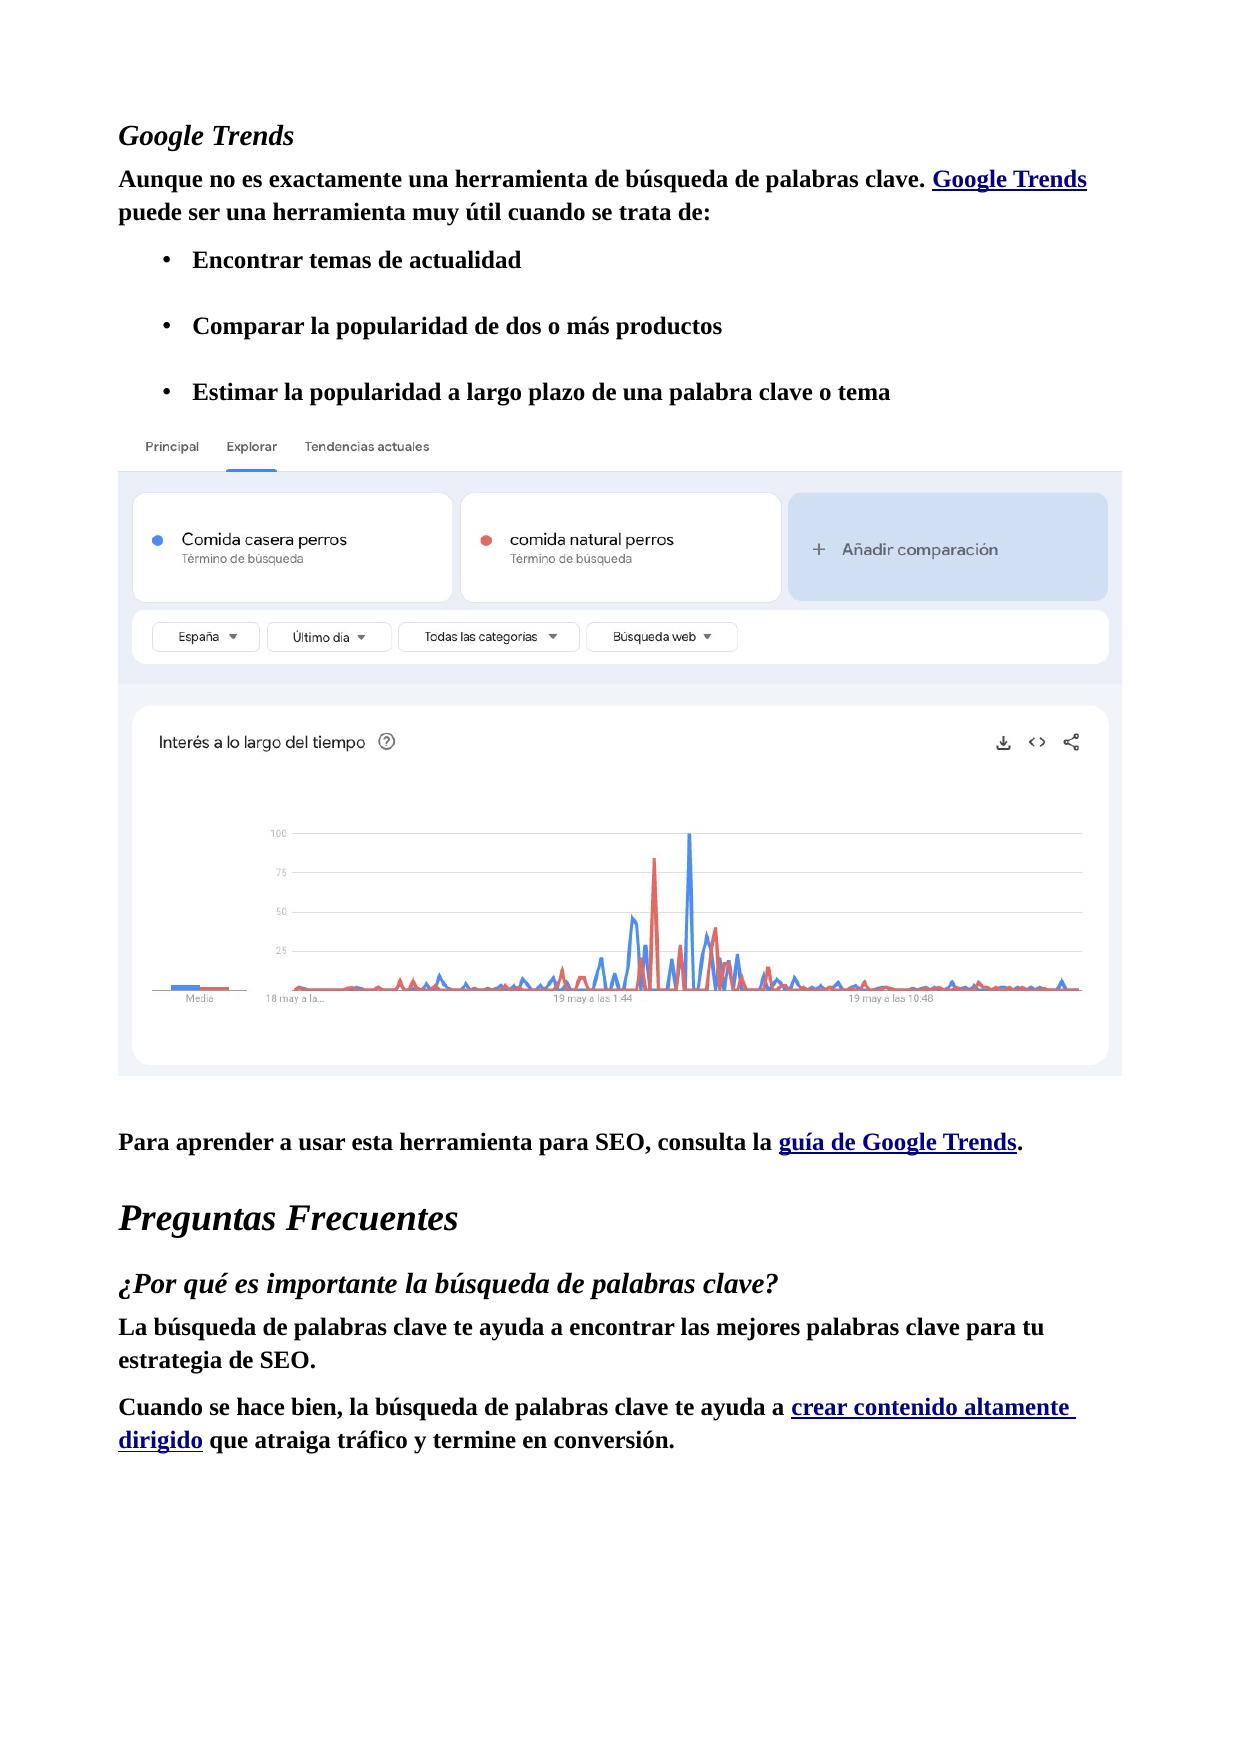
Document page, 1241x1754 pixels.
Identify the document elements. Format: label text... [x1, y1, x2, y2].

subtitle Google Trends [118, 118, 1122, 152]
subtitle Preguntas Frecuentes [118, 1196, 1122, 1239]
subtitle ¿Por qué es importante la búsqueda de palabras clave? [118, 1266, 1122, 1299]
list Estimar la popularidad a largo plazo de una palabra clave o tema [162, 377, 1122, 406]
text Cuando se hace bien, la búsqueda de palabras clave te ayuda a crear contenido altamente dirigido que atraiga tráfico y termine en conversión. [118, 1392, 1122, 1454]
text La búsqueda de palabras clave te ayuda a encontrar las mejores palabras clave para tu estrategia de SEO. [118, 1312, 1122, 1374]
list Encontrar temas de actualidad [162, 245, 1122, 273]
text Aunque no es exactamente una herramienta de búsqueda de palabras clave. Google Trends puede ser una herramienta muy útil cuando se trata de: [118, 164, 1122, 226]
list Comparar la popularidad de dos o más productos [162, 311, 1122, 339]
picture [118, 431, 1123, 1076]
text Para aprender a usar esta herramienta para SEO, consulta la guía de Google Trends. [118, 1127, 1122, 1156]
